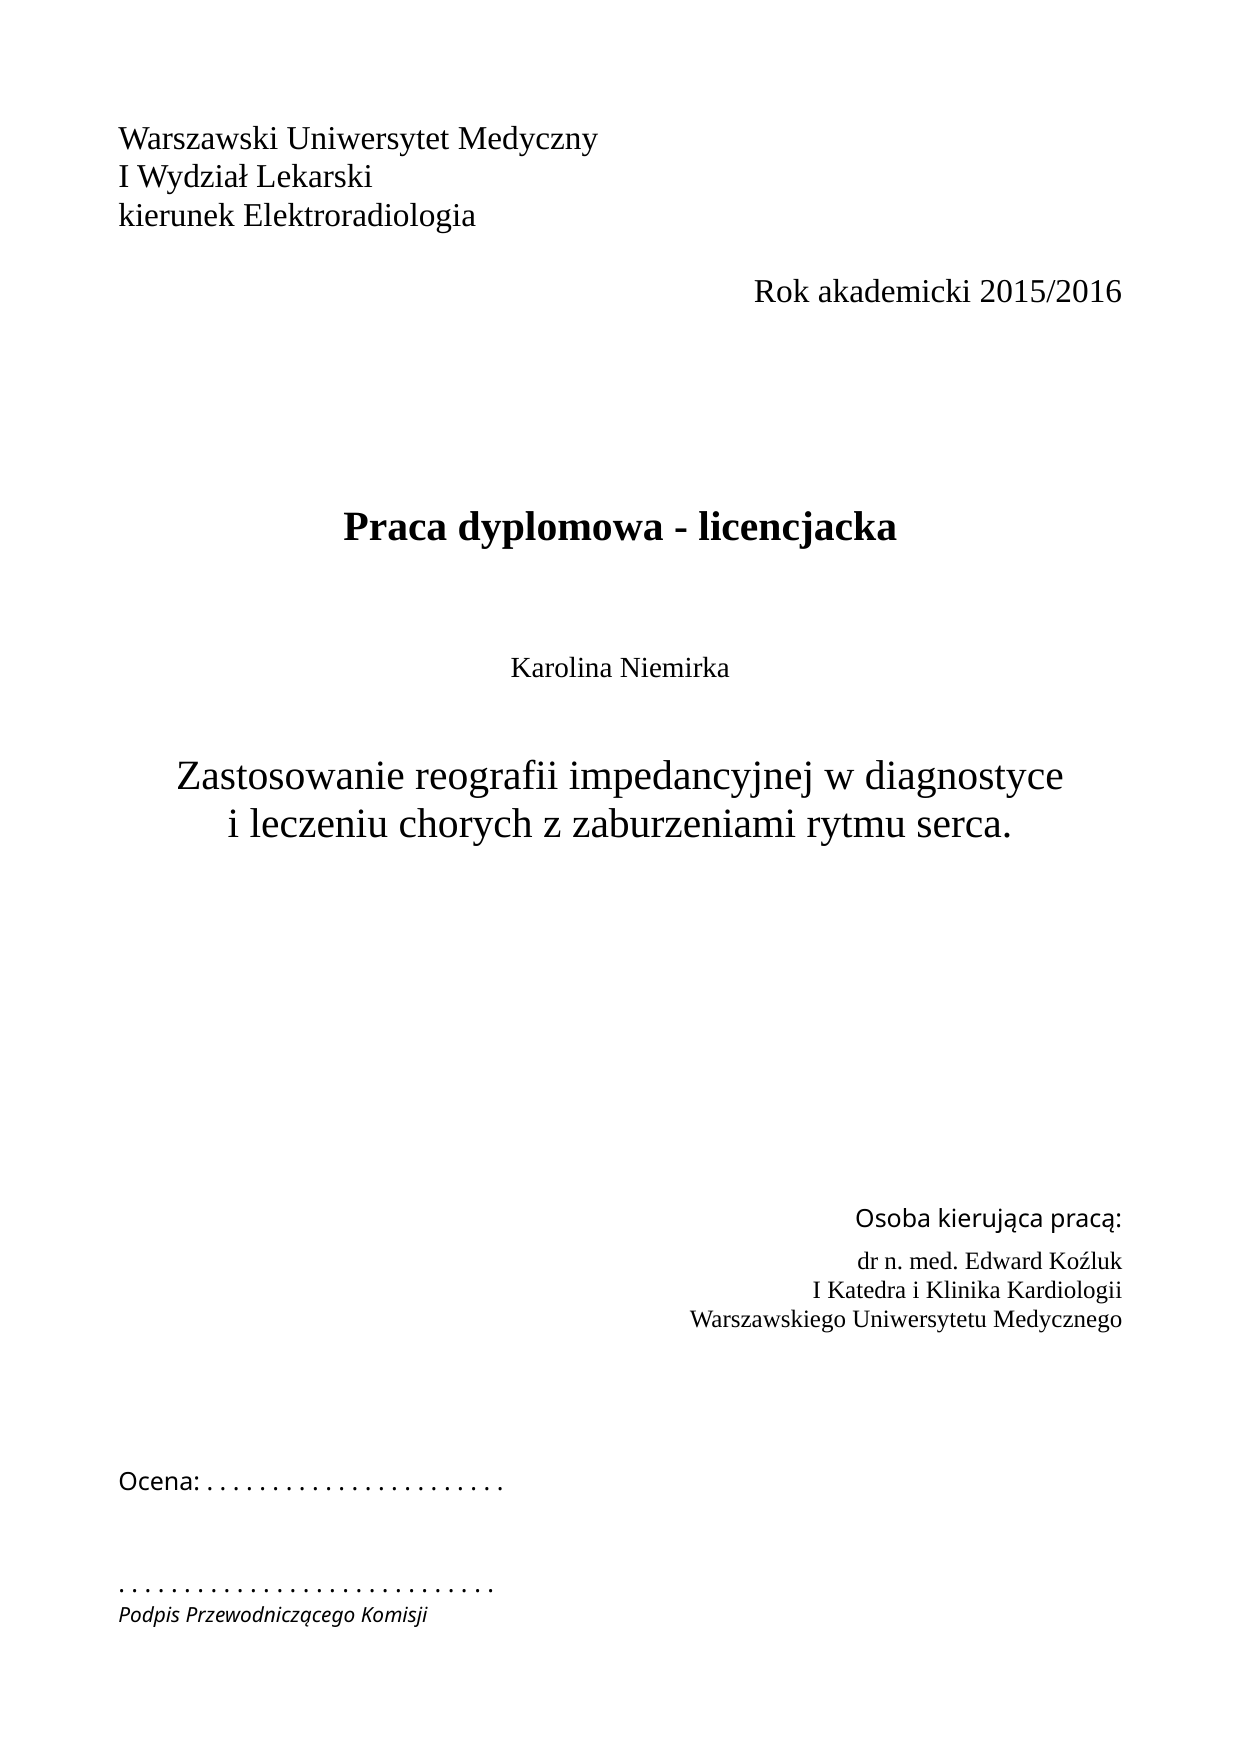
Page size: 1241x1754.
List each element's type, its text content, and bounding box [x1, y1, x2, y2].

text Zastosowanie reografii impedancyjnej w diagnostyce i leczeniu chorych z zaburzeniami rytmu serca. [118, 751, 1122, 846]
text dr n. med. Edward Koźluk [118, 1246, 1122, 1275]
text Karolina Niemirka [118, 650, 1122, 683]
text I Wydział Lekarski [118, 156, 1122, 195]
text . . . . . . . . . . . . . . . . . . . . . . . . . . . . . [118, 1566, 1122, 1600]
text Rok akademicki 2015/2016 [118, 271, 1122, 310]
text Podpis Przewodniczącego Komisji [118, 1600, 1122, 1628]
text kierunek Elektroradiologia [118, 195, 1122, 233]
text Warszawskiego Uniwersytetu Medycznego [118, 1304, 1122, 1333]
text Ocena: . . . . . . . . . . . . . . . . . . . . . . . [118, 1464, 1122, 1498]
text Osoba kierująca pracą: [118, 1201, 1122, 1235]
text I Katedra i Klinika Kardiologii [118, 1275, 1122, 1304]
text Warszawski Uniwersytet Medyczny [118, 118, 1122, 156]
text Praca dyplomowa - licencjacka [118, 501, 1122, 549]
